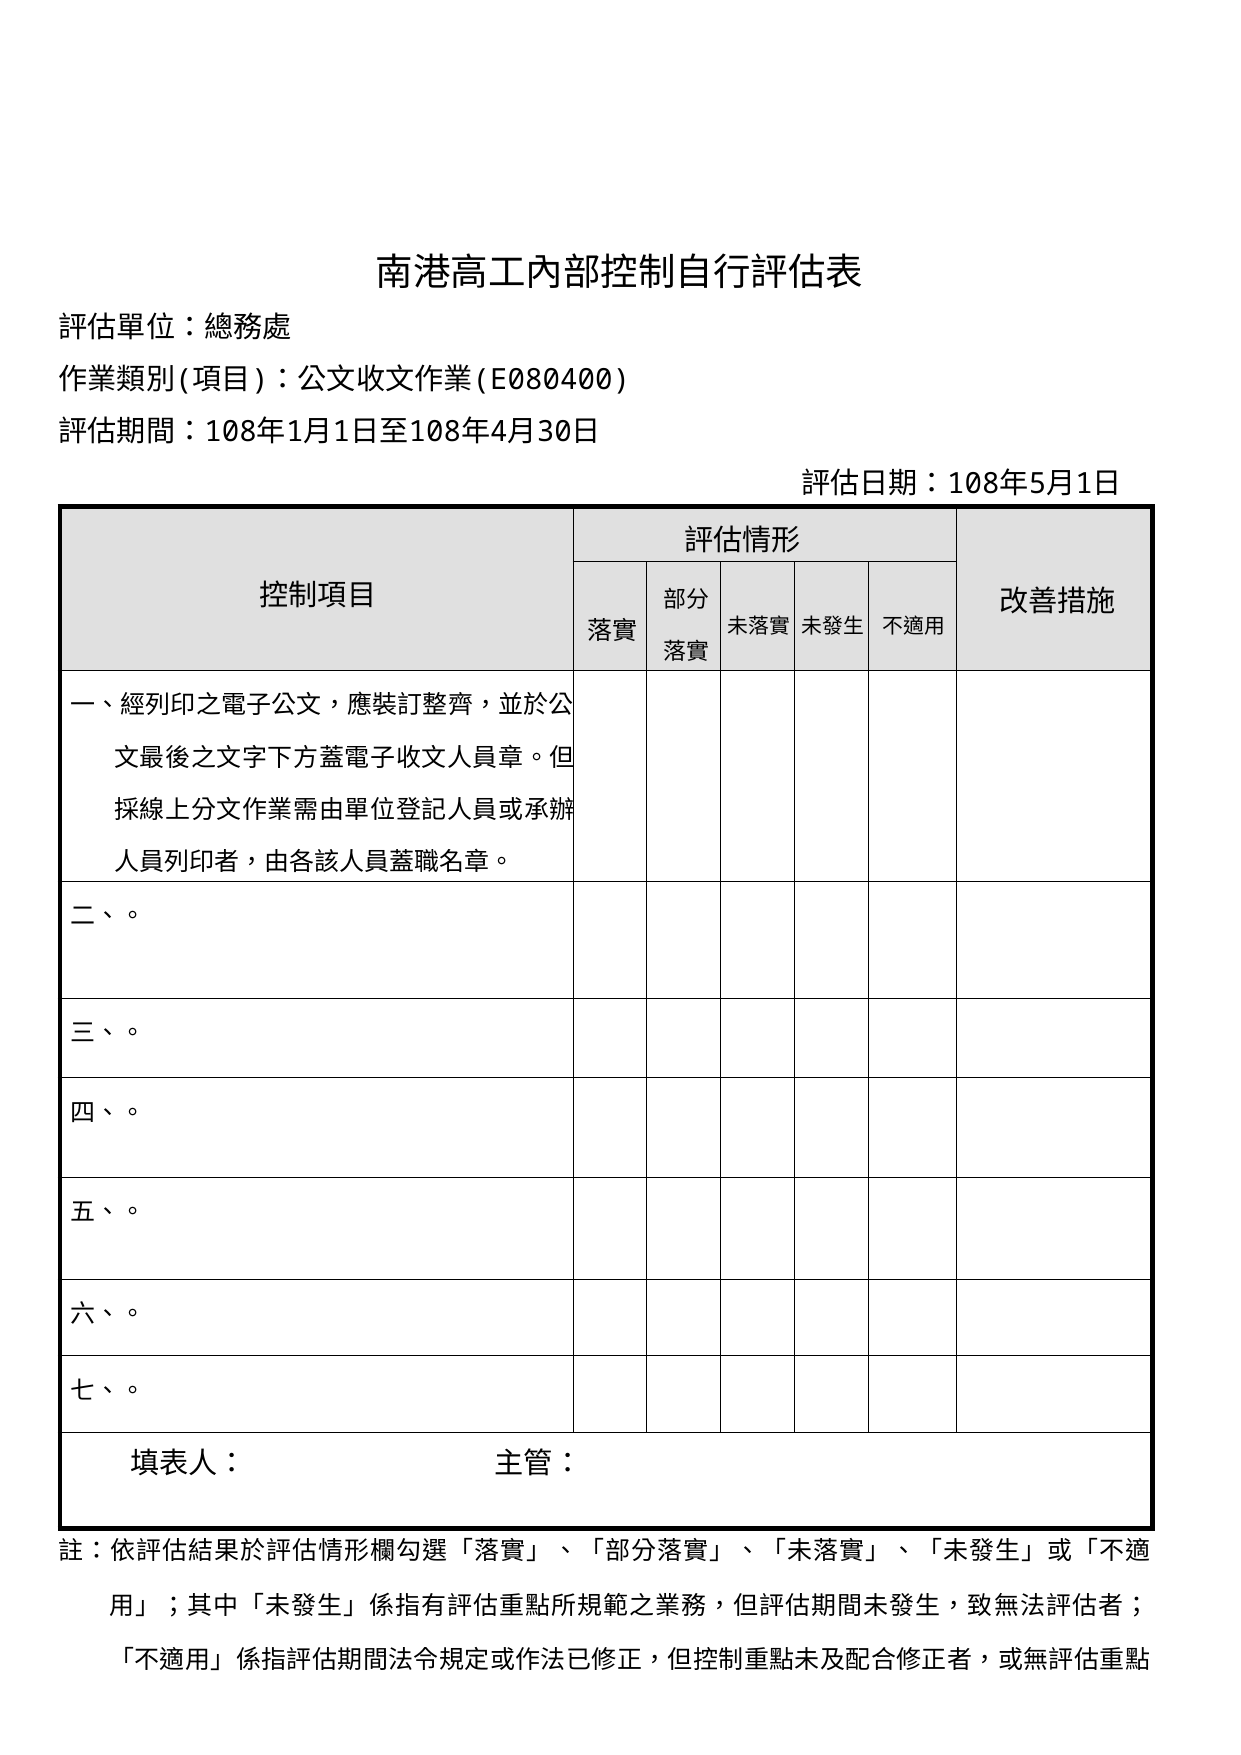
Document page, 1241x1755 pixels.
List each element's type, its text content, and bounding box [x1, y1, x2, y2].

table_cell 三、。 [62, 999, 573, 1077]
table_header 改善措施 [957, 509, 1150, 670]
table_cell [721, 1178, 794, 1279]
table_cell [869, 671, 956, 881]
table_cell [795, 1078, 868, 1176]
table_cell 七、。 [62, 1356, 573, 1431]
table_cell [957, 1280, 1150, 1355]
text 作業類別(項目)：公文收文作業(E080400) [58, 348, 1180, 400]
table_cell [957, 999, 1150, 1077]
table_cell [647, 671, 720, 881]
table_cell [574, 671, 646, 881]
table_cell 二、。 [62, 882, 573, 998]
table_cell [647, 1178, 720, 1279]
table_cell [869, 1078, 956, 1176]
table_cell [957, 671, 1150, 881]
table_cell [647, 1078, 720, 1176]
table_cell [869, 882, 956, 998]
table_cell [574, 1078, 646, 1176]
table_cell [795, 671, 868, 881]
table_cell [957, 1078, 1150, 1176]
table_header 評估情形 [574, 509, 956, 561]
text 評估日期：108年5月1日 [801, 452, 1180, 504]
table_cell [957, 882, 1150, 998]
text 南港高工內部控制自行評估表 [58, 244, 1180, 296]
table_cell [795, 1280, 868, 1355]
table_cell [721, 1280, 794, 1355]
table_cell [721, 1078, 794, 1176]
table_cell [574, 999, 646, 1077]
table_cell [795, 1356, 868, 1431]
text 評估單位：總務處 [58, 296, 1180, 348]
table_cell [647, 1280, 720, 1355]
table_cell [647, 1356, 720, 1431]
table_cell [574, 1280, 646, 1355]
table_cell [647, 882, 720, 998]
table_cell [869, 999, 956, 1077]
table_cell 五、。 [62, 1178, 573, 1279]
table_cell [795, 1178, 868, 1279]
table_cell [869, 1178, 956, 1279]
table_cell [869, 1280, 956, 1355]
table_header 控制項目 [62, 509, 573, 670]
text 評估期間：108年1月1日至108年4月30日 [58, 400, 1180, 452]
text 註：依評估結果於評估情形欄勾選「落實」、「部分落實」、「未落實」、「未發生」或「不適用」；其中「未發生」係指有評估重點所規範之業務，但評估期間未發生，致無法評估者；「不適用」係指評估期間法令規定或作法已修正，但控制重點未及配合修正者，或無評估重點 [58, 1531, 1151, 1676]
table_cell [795, 882, 868, 998]
table_cell [574, 882, 646, 998]
table_cell [574, 1356, 646, 1431]
table_cell 落實 [574, 562, 646, 670]
table_cell [795, 999, 868, 1077]
table_cell [574, 1178, 646, 1279]
table_cell [721, 999, 794, 1077]
table_cell 未落實 [721, 562, 794, 670]
table_cell 六、。 [62, 1280, 573, 1355]
table_cell [721, 882, 794, 998]
table_cell [957, 1178, 1150, 1279]
table_cell [957, 1356, 1150, 1431]
table_cell [721, 1356, 794, 1431]
table_cell 不適用 [869, 562, 956, 670]
table_cell [647, 999, 720, 1077]
table_cell 部分 落實 [647, 562, 720, 670]
table_cell 四、。 [62, 1078, 573, 1176]
table_cell 填表人： 主管： [62, 1433, 1150, 1526]
table_cell 未發生 [795, 562, 868, 670]
table_cell 一、經列印之電子公文，應裝訂整齊，並於公文最後之文字下方蓋電子收文人員章。但採線上分文作業需由單位登記人員或承辦人員列印者，由各該人員蓋職名章。 [62, 671, 573, 881]
table_cell [721, 671, 794, 881]
table_cell [869, 1356, 956, 1431]
